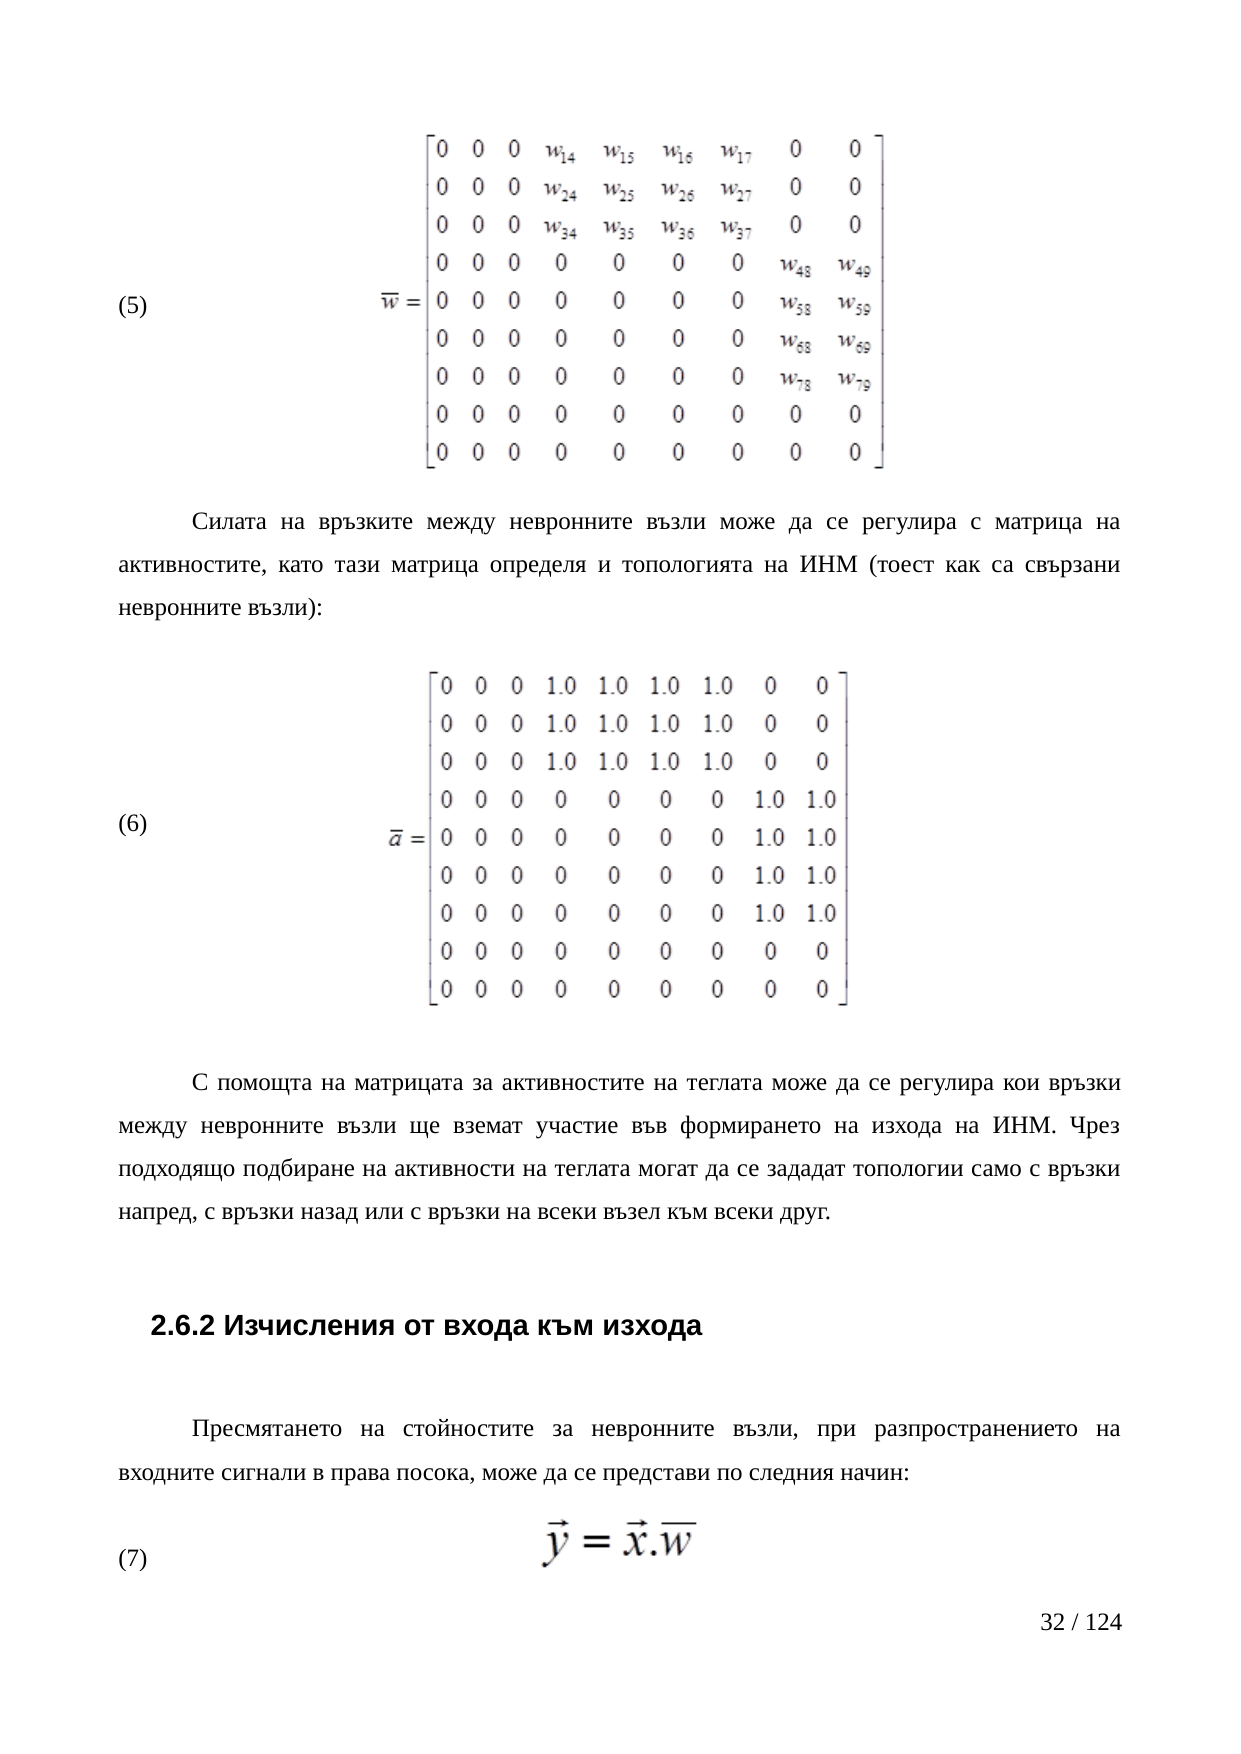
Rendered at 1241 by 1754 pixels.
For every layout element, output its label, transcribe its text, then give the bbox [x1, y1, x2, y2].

text [890, 291, 1122, 319]
subtitle 2.6.2 Изчисления от входа към изхода [118, 1307, 1122, 1341]
text (6) [118, 808, 386, 837]
text С помощта на матрицата за активностите на теглата може да се регулира кои връзки между невронните възли ще вземат участие във формирането на изхода на ИНМ. Чрез подходящо подбиране на активности на теглата могат да се зададат топологии само с връзки напред, с връзки назад или с връзки на всеки възел към всеки друг. [118, 1067, 1122, 1225]
text [706, 1543, 1122, 1572]
text (5) [118, 291, 377, 319]
text (7) [118, 1543, 534, 1572]
text Пресмятането на стойностите за невронните възли, при разпространението на входните сигнали в права посока, може да се представи по следния начин: [118, 1413, 1122, 1485]
text [854, 808, 1122, 837]
text Силата на връзките между невронните възли може да се регулира с матрица на активностите, като тази матрица определя и топологията на ИНМ (тоест как са свързани невронните възли): [118, 506, 1122, 621]
